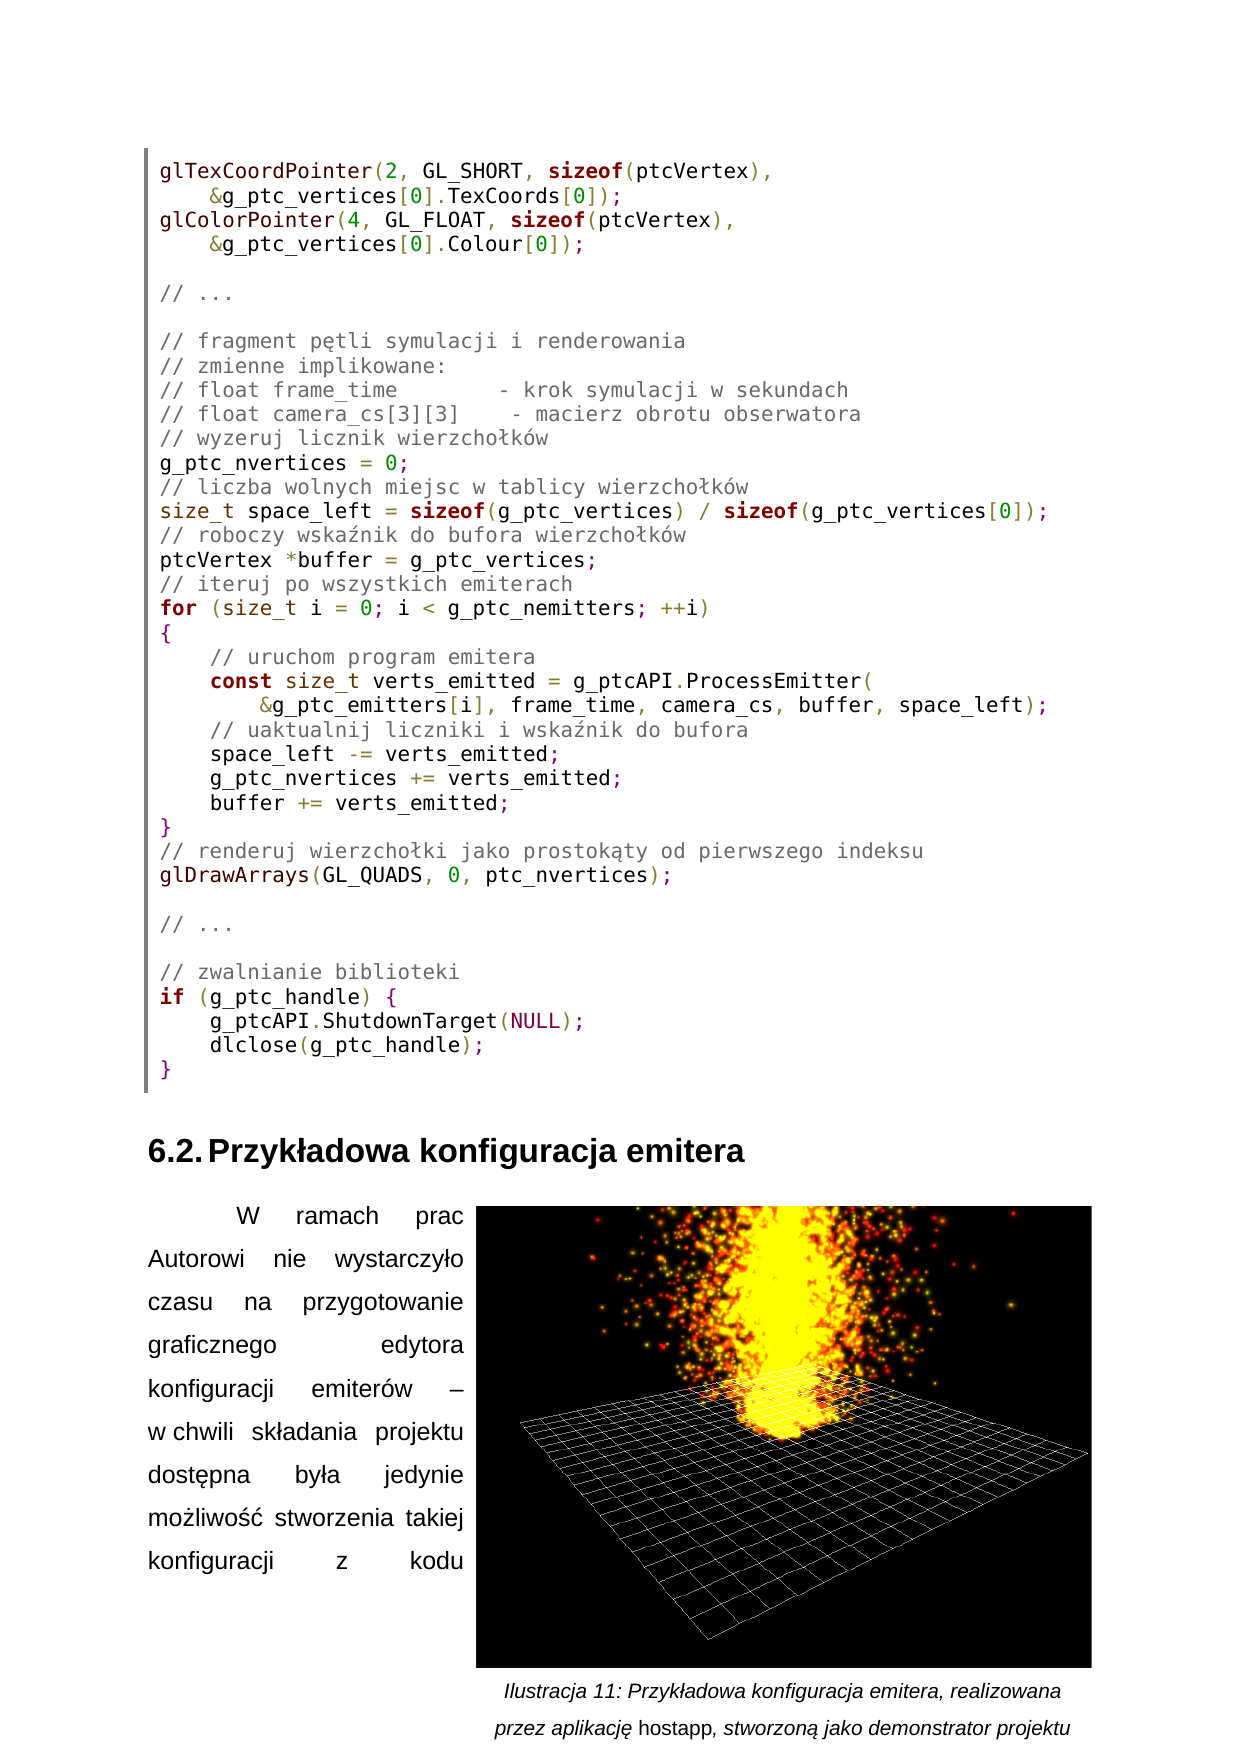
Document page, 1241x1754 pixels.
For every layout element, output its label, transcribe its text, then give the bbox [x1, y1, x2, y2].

text glDrawArrays(GL_QUADS, 0, ptc_nvertices); [148, 863, 1104, 888]
text // uaktualnij liczniki i wskaźnik do bufora [148, 718, 1104, 742]
subtitle Przykładowa konfiguracja emitera [148, 1131, 1092, 1169]
text dlclose(g_ptc_handle); [148, 1033, 1104, 1057]
text size_t space_left = sizeof(g_ptc_vertices) / sizeof(g_ptc_vertices[0]); [148, 499, 1104, 523]
text for (size_t i = 0; i < g_ptc_nemitters; ++i) [148, 596, 1104, 621]
text // iteruj po wszystkich emiterach [148, 572, 1104, 596]
text glColorPointer(4, GL_FLOAT, sizeof(ptcVertex), [148, 208, 1104, 232]
text const size_t verts_emitted = g_ptcAPI.ProcessEmitter( [148, 669, 1104, 693]
text } [148, 1057, 1104, 1093]
text &g_ptc_vertices[0].Colour[0]); [148, 232, 1104, 257]
text buffer += verts_emitted; [148, 791, 1104, 815]
text // wyzeruj licznik wierzchołków [148, 426, 1104, 451]
text // renderuj wierzchołki jako prostokąty od pierwszego indeksu [148, 839, 1104, 863]
text // float frame_time - krok symulacji w sekundach [148, 378, 1104, 402]
text // zmienne implikowane: [148, 354, 1104, 378]
text // uruchom program emitera [148, 645, 1104, 669]
text ptcVertex *buffer = g_ptc_vertices; [148, 548, 1104, 572]
text // ... [148, 912, 1104, 936]
text if (g_ptc_handle) { [148, 985, 1104, 1009]
text } [148, 815, 1104, 839]
text Ilustracja 11: Przykładowa konfiguracja emitera, realizowana przez aplikację hostapp, stworzoną jako demonstrator projektu [476, 1668, 1091, 1739]
text // zwalnianie biblioteki [148, 960, 1104, 985]
text // fragment pętli symulacji i renderowania [148, 329, 1104, 354]
text // ... [148, 281, 1104, 305]
text g_ptc_nvertices += verts_emitted; [148, 766, 1104, 791]
text W ramach prac Autorowi nie wystarczyło czasu na przygotowanie graficznego edytora konfiguracji emiterów – w chwili składania projektu dostępna była jedynie możliwość stworzenia takiej konfiguracji z kodu [148, 1201, 1092, 1575]
text // liczba wolnych miejsc w tablicy wierzchołków [148, 475, 1104, 499]
text g_ptc_nvertices = 0; [148, 451, 1104, 475]
text { [148, 621, 1104, 645]
text &g_ptc_emitters[i], frame_time, camera_cs, buffer, space_left); [148, 693, 1104, 718]
text glTexCoordPointer(2, GL_SHORT, sizeof(ptcVertex), [148, 148, 1104, 184]
text &g_ptc_vertices[0].TexCoords[0]); [148, 184, 1104, 208]
text // float camera_cs[3][3] - macierz obrotu obserwatora [148, 402, 1104, 426]
text g_ptcAPI.ShutdownTarget(NULL); [148, 1009, 1104, 1033]
text space_left -= verts_emitted; [148, 742, 1104, 766]
text // roboczy wskaźnik do bufora wierzchołków [148, 523, 1104, 548]
picture [476, 1206, 1092, 1668]
